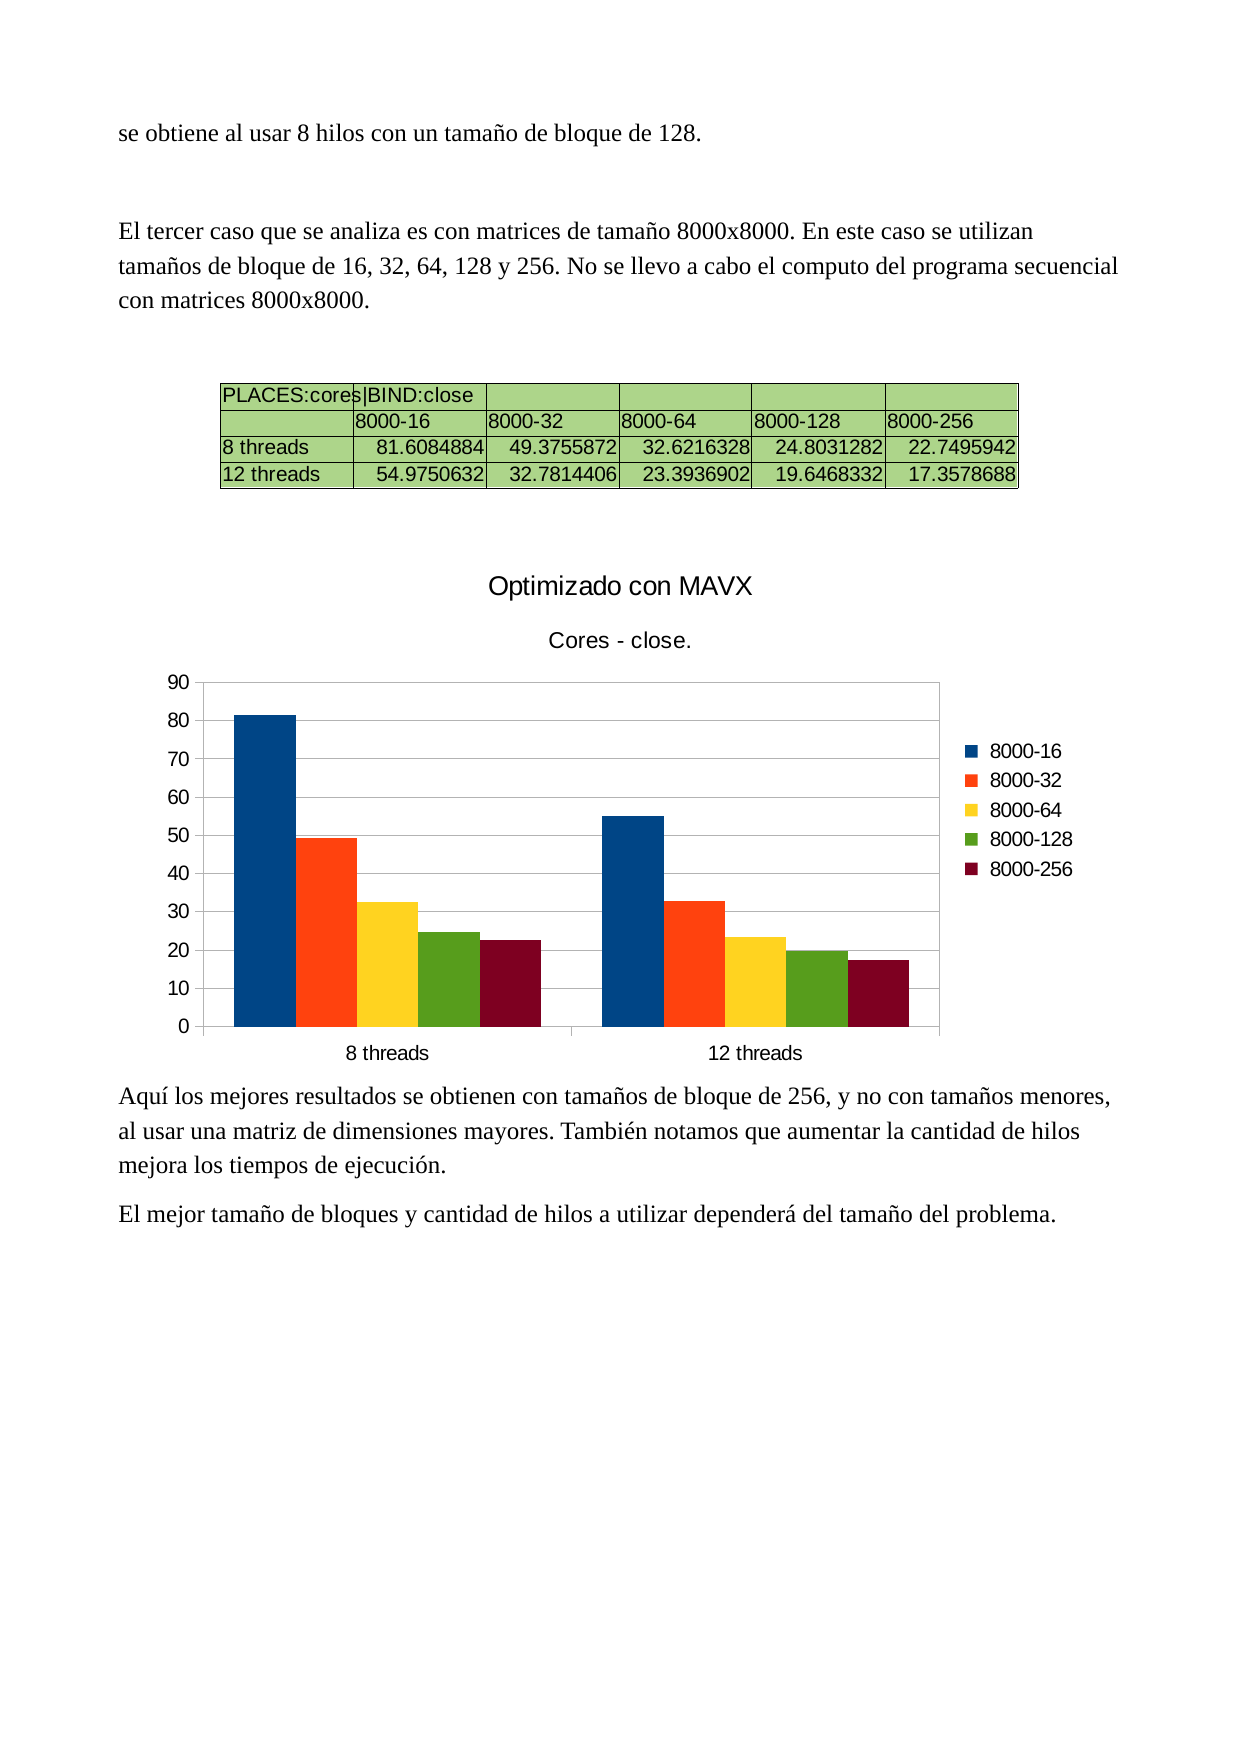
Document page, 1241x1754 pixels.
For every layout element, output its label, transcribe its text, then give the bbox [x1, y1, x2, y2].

text El tercer caso que se analiza es con matrices de tamaño 8000x8000. En este caso se utilizan tamaños de bloque de 16, 32, 64, 128 y 256. No se llevo a cabo el computo del programa secuencial con matrices 8000x8000. [118, 216, 1122, 314]
text se obtiene al usar 8 hilos con un tamaño de bloque de 128. [118, 118, 1122, 147]
text Aquí los mejores resultados se obtienen con tamaños de bloque de 256, y no con tamaños menores, al usar una matriz de dimensiones mayores. También notamos que aumentar la cantidad de hilos mejora los tiempos de ejecución. [118, 545, 1122, 1179]
text El mejor tamaño de bloques y cantidad de hilos a utilizar dependerá del tamaño del problema. [118, 1199, 1122, 1228]
